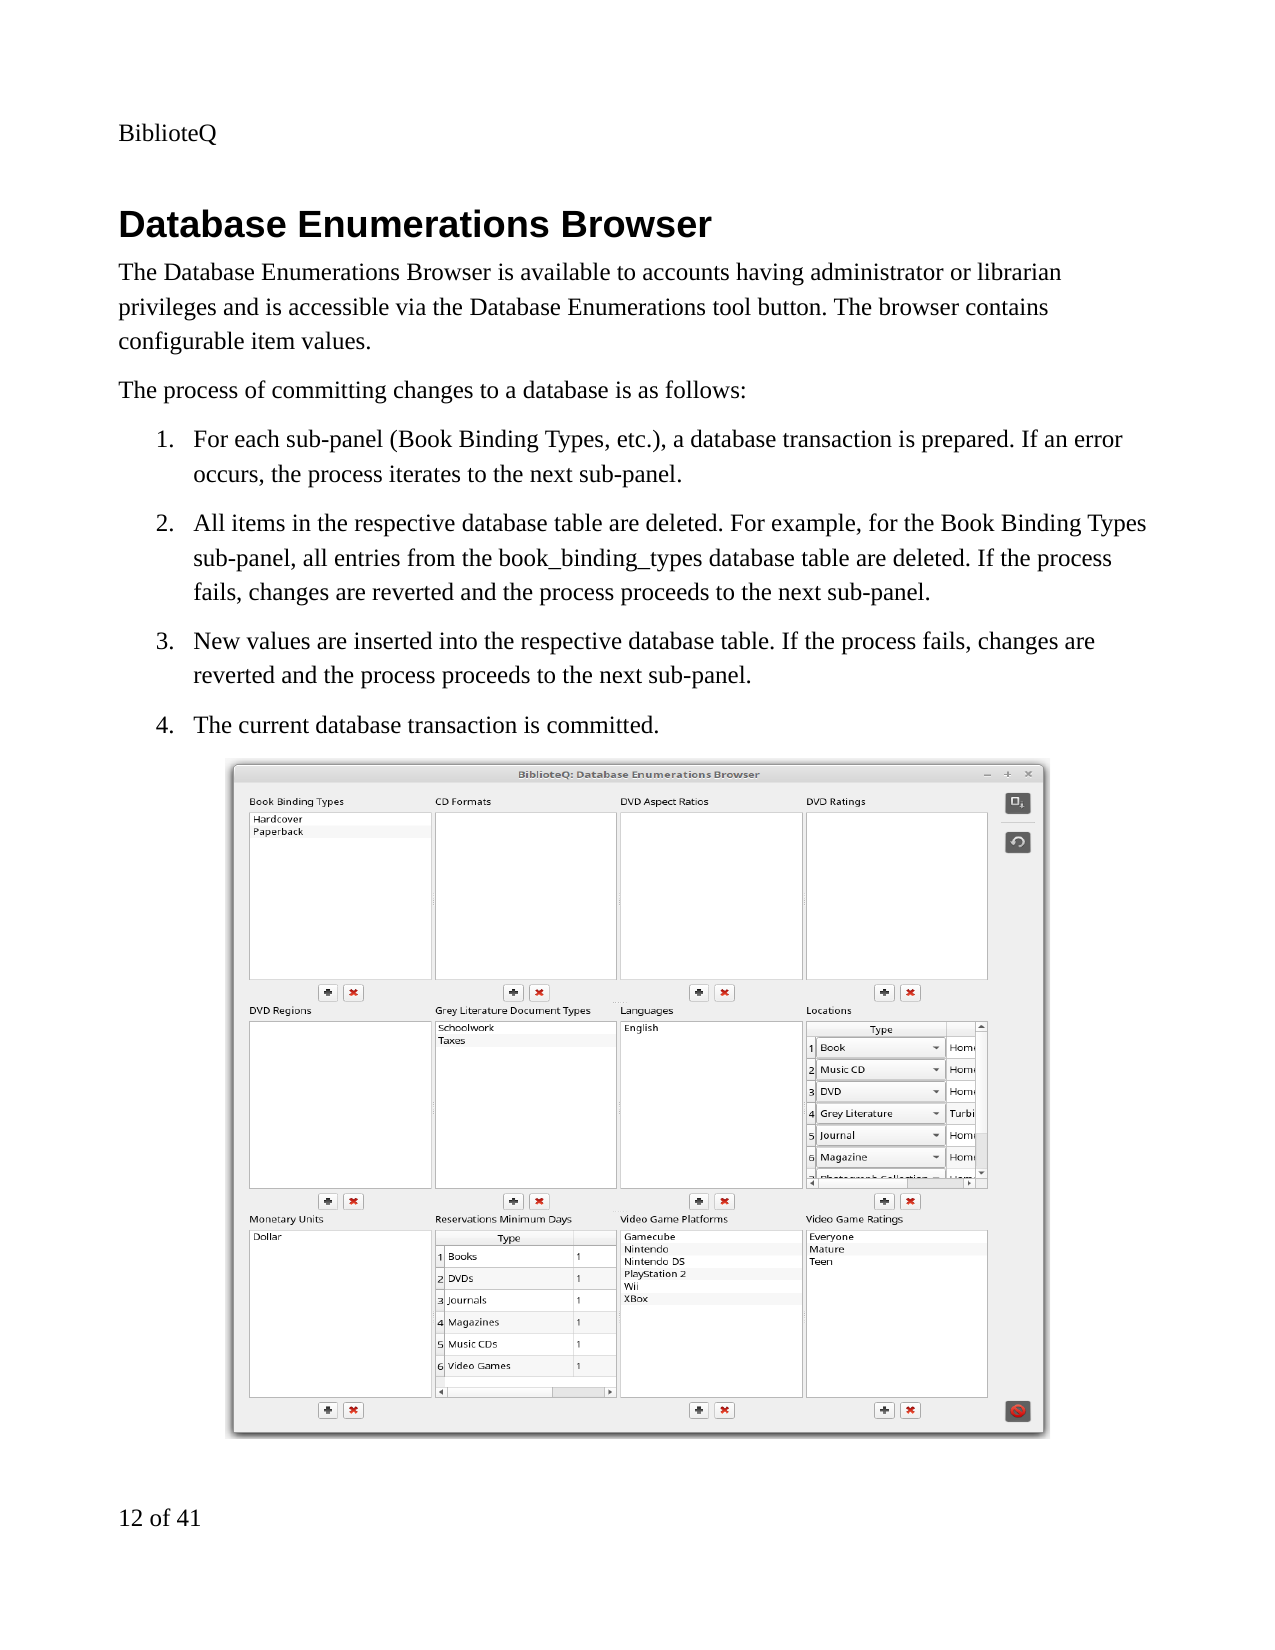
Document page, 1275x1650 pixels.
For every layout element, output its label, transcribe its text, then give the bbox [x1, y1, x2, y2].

list For each sub-panel (Book Binding Types, etc.), a database transaction is prepared. If an error occurs, the process iterates to the next sub-panel. [156, 424, 1157, 488]
subtitle Database Enumerations Browser [118, 201, 1157, 245]
list New values are inserted into the respective database table. If the process fails, changes are reverted and the process proceeds to the next sub-panel. [156, 626, 1157, 689]
text The process of committing changes to a database is as follows: [118, 376, 1157, 404]
list The current database transaction is committed. [156, 710, 1157, 738]
picture [225, 758, 1050, 1439]
list All items in the respective database table are deleted. For example, for the Book Binding Types sub-panel, all entries from the book_binding_types database table are deleted. If the process fails, changes are reverted and the process proceeds to the next sub-panel. [156, 508, 1157, 606]
text The Database Enumerations Browser is available to accounts having administrator or librarian privileges and is accessible via the Database Enumerations tool button. The browser contains configurable item values. [118, 257, 1157, 355]
